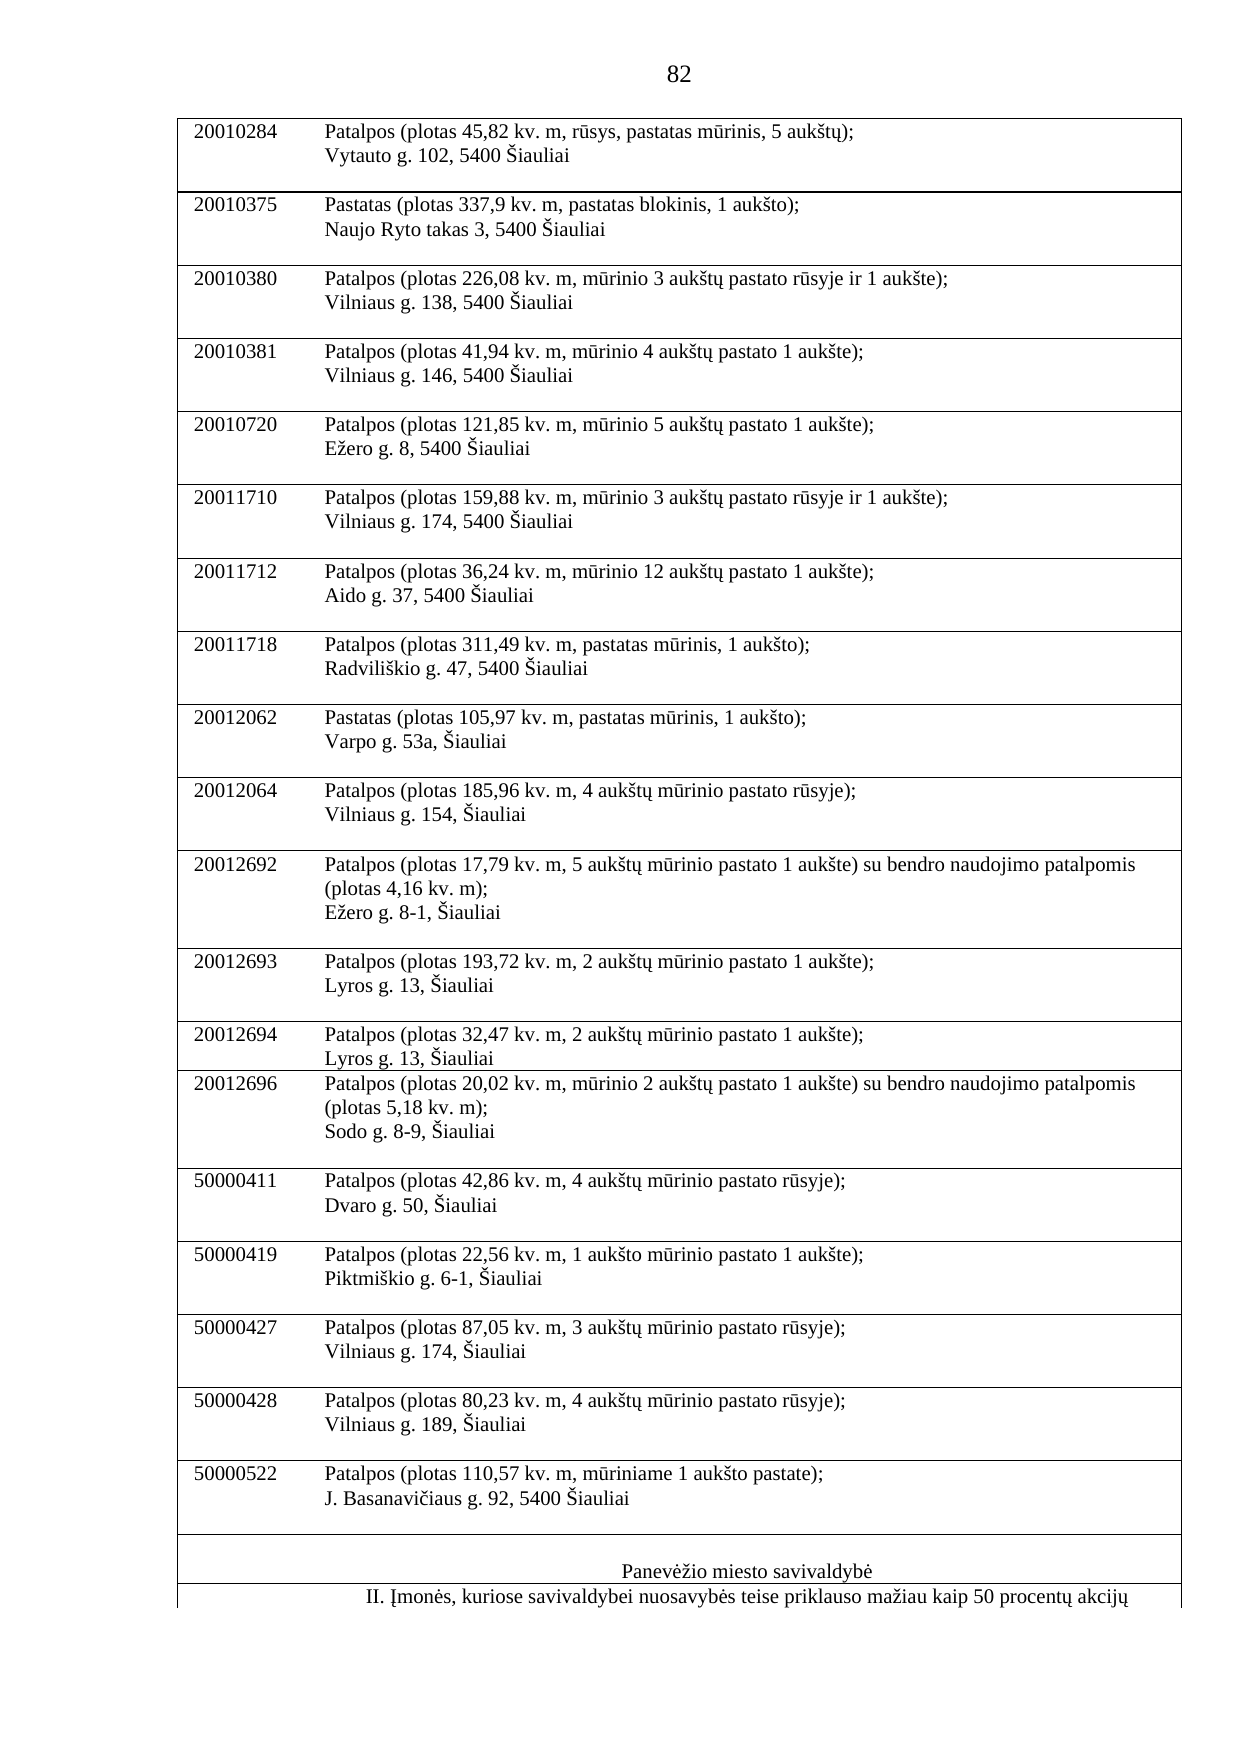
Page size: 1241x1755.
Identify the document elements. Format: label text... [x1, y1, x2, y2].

table_cell Patalpos (plotas 311,49 kv. m, pastatas mūrinis, 1 aukšto); Radviliškio g. 47, 5400 Šiauliai [313, 632, 1181, 680]
table_cell Panevėžio miesto savivaldybė [313, 1559, 1181, 1583]
table_cell [178, 314, 1181, 338]
table_cell [178, 753, 1181, 777]
table_cell Patalpos (plotas 193,72 kv. m, 2 aukštų mūrinio pastato 1 aukšte); Lyros g. 13, Šiauliai [313, 949, 1181, 997]
table_cell 20012064 [178, 778, 313, 826]
table_cell 20012693 [178, 949, 313, 997]
table_cell Patalpos (plotas 32,47 kv. m, 2 aukštų mūrinio pastato 1 aukšte); Lyros g. 13, Šiauliai [313, 1022, 1181, 1070]
table_cell 50000411 [178, 1169, 313, 1217]
table_cell Patalpos (plotas 226,08 kv. m, mūrinio 3 aukštų pastato rūsyje ir 1 aukšte); Vilniaus g. 138, 5400 Šiauliai [313, 266, 1181, 314]
table_cell 20011710 [178, 485, 313, 533]
table_cell 20012062 [178, 705, 313, 753]
table_cell 50000427 [178, 1315, 313, 1363]
table_cell Patalpos (plotas 159,88 kv. m, mūrinio 3 aukštų pastato rūsyje ir 1 aukšte); Vilniaus g. 174, 5400 Šiauliai [313, 485, 1181, 533]
table_cell Pastatas (plotas 105,97 kv. m, pastatas mūrinis, 1 aukšto); Varpo g. 53a, Šiauliai [313, 705, 1181, 753]
table_cell [178, 534, 1181, 557]
table_cell 50000419 [178, 1242, 313, 1290]
table_cell [178, 1436, 1181, 1460]
table_cell [178, 241, 1181, 264]
table_cell 50000522 [178, 1461, 313, 1509]
table_cell Patalpos (plotas 22,56 kv. m, 1 aukšto mūrinio pastato 1 aukšte); Piktmiškio g. 6-1, Šiauliai [313, 1242, 1181, 1290]
table_cell Patalpos (plotas 36,24 kv. m, mūrinio 12 aukštų pastato 1 aukšte); Aido g. 37, 5400 Šiauliai [313, 559, 1181, 607]
table_cell 20012696 [178, 1071, 313, 1143]
table_cell II. Įmonės, kuriose savivaldybei nuosavybės teise priklauso mažiau kaip 50 procentų akcijų [313, 1584, 1181, 1608]
table_cell [178, 924, 1181, 948]
table_cell [178, 997, 1181, 1021]
table_cell 20011712 [178, 559, 313, 607]
table_cell 20010375 [178, 193, 313, 241]
table_cell Patalpos (plotas 42,86 kv. m, 4 aukštų mūrinio pastato rūsyje); Dvaro g. 50, Šiauliai [313, 1169, 1181, 1217]
table_cell [178, 826, 1181, 850]
table_cell 20010284 [178, 119, 313, 167]
table_cell [178, 1559, 313, 1583]
table_cell Patalpos (plotas 17,79 kv. m, 5 aukštų mūrinio pastato 1 aukšte) su bendro naudojimo patalpomis (plotas 4,16 kv. m); Ežero g. 8-1, Šiauliai [313, 851, 1181, 924]
table_cell 20010381 [178, 339, 313, 387]
table_cell 20012692 [178, 851, 313, 924]
table_cell [178, 1510, 1181, 1533]
table_cell [178, 1143, 1181, 1167]
table_cell 20010380 [178, 266, 313, 314]
table_cell [178, 1290, 1181, 1314]
table_cell Patalpos (plotas 185,96 kv. m, 4 aukštų mūrinio pastato rūsyje); Vilniaus g. 154, Šiauliai [313, 778, 1181, 826]
table_cell 20011718 [178, 632, 313, 680]
table_cell [178, 167, 1181, 191]
table_cell [178, 1584, 313, 1608]
table_cell [178, 607, 1181, 631]
table_cell [178, 680, 1181, 704]
table_cell Patalpos (plotas 121,85 kv. m, mūrinio 5 aukštų pastato 1 aukšte); Ežero g. 8, 5400 Šiauliai [313, 412, 1181, 460]
table_cell Patalpos (plotas 87,05 kv. m, 3 aukštų mūrinio pastato rūsyje); Vilniaus g. 174, Šiauliai [313, 1315, 1181, 1363]
table_cell Patalpos (plotas 41,94 kv. m, mūrinio 4 aukštų pastato 1 aukšte); Vilniaus g. 146, 5400 Šiauliai [313, 339, 1181, 387]
table_cell 50000428 [178, 1388, 313, 1436]
table_cell Patalpos (plotas 80,23 kv. m, 4 aukštų mūrinio pastato rūsyje); Vilniaus g. 189, Šiauliai [313, 1388, 1181, 1436]
table_cell Patalpos (plotas 20,02 kv. m, mūrinio 2 aukštų pastato 1 aukšte) su bendro naudojimo patalpomis (plotas 5,18 kv. m); Sodo g. 8-9, Šiauliai [313, 1071, 1181, 1143]
table_cell [178, 460, 1181, 484]
table_cell [178, 1363, 1181, 1387]
table_cell [178, 387, 1181, 411]
table_cell [178, 1217, 1181, 1241]
table_cell Patalpos (plotas 110,57 kv. m, mūriniame 1 aukšto pastate); J. Basanavičiaus g. 92, 5400 Šiauliai [313, 1461, 1181, 1509]
table_cell Patalpos (plotas 45,82 kv. m, rūsys, pastatas mūrinis, 5 aukštų); Vytauto g. 102, 5400 Šiauliai [313, 119, 1181, 167]
table_cell [178, 1535, 1181, 1559]
table_cell 20012694 [178, 1022, 313, 1070]
table_cell Pastatas (plotas 337,9 kv. m, pastatas blokinis, 1 aukšto); Naujo Ryto takas 3, 5400 Šiauliai [313, 193, 1181, 241]
table_cell 20010720 [178, 412, 313, 460]
